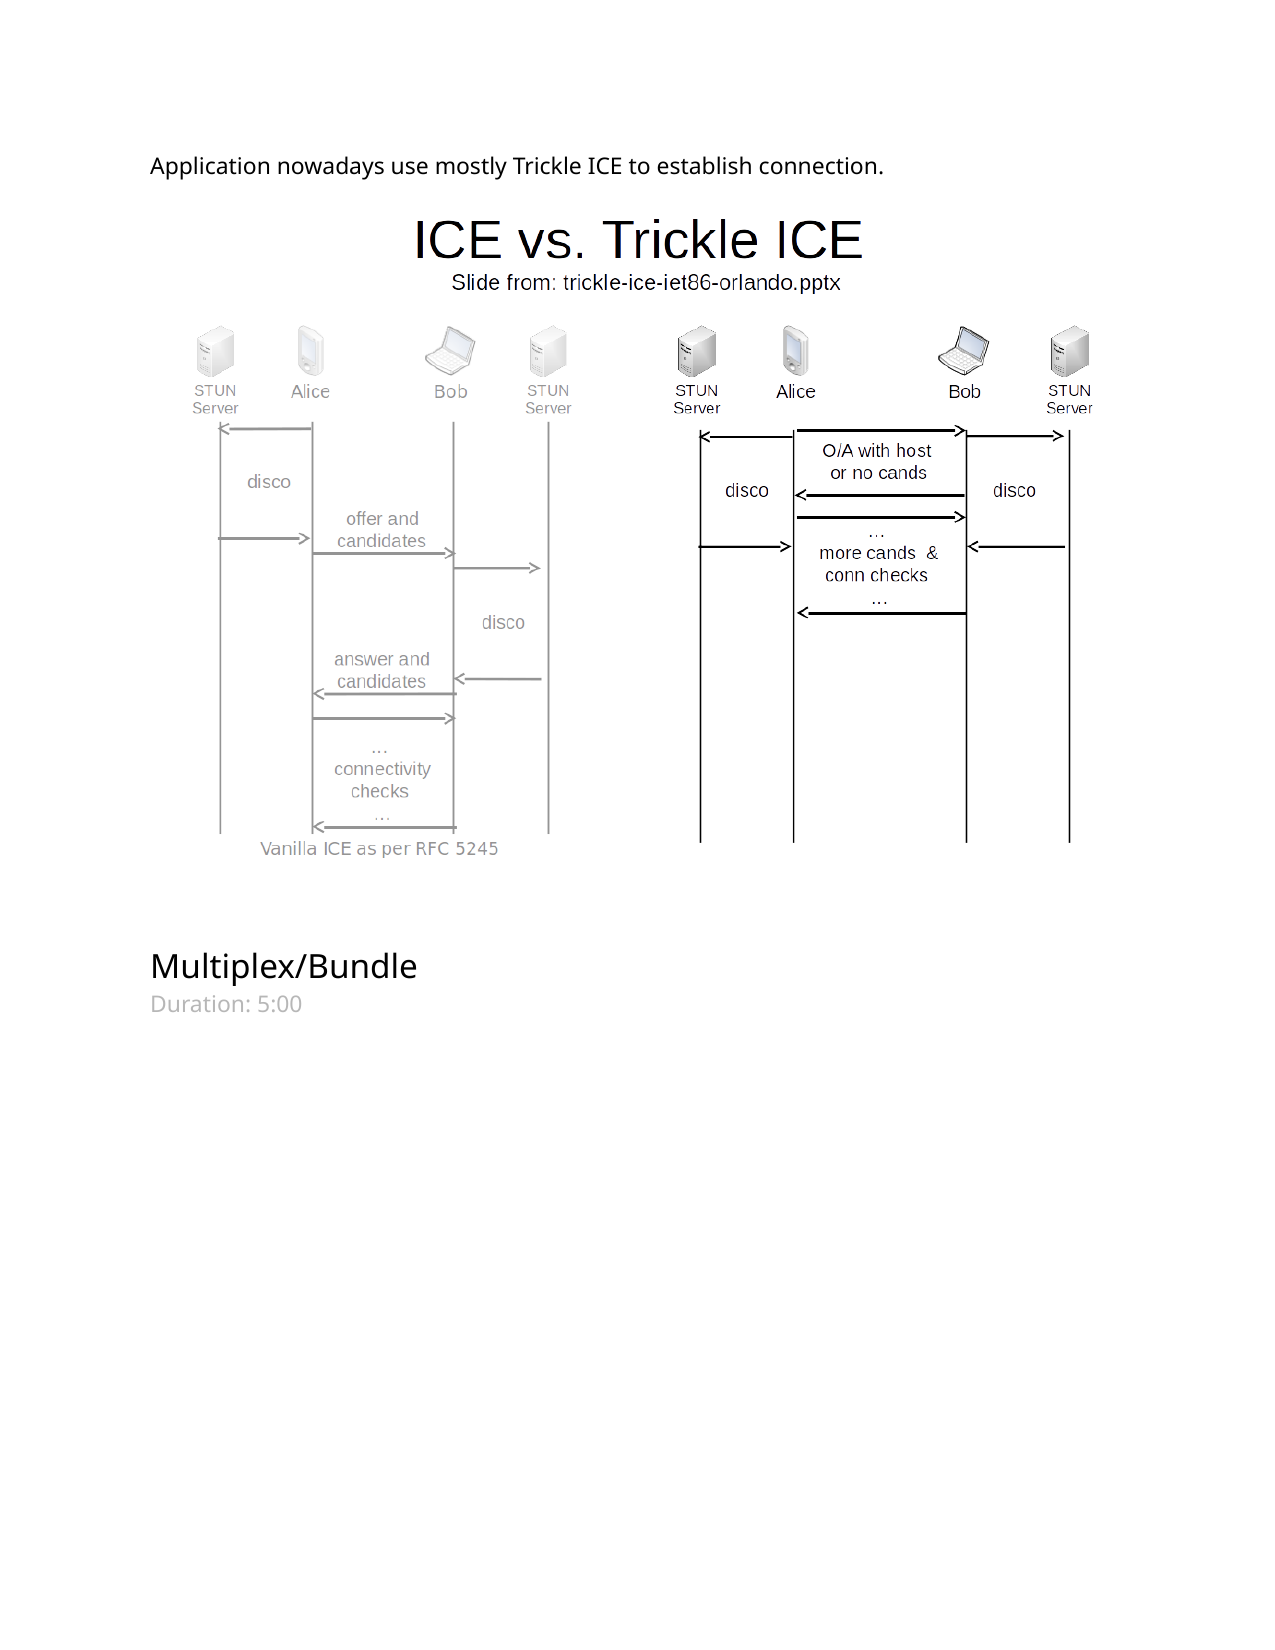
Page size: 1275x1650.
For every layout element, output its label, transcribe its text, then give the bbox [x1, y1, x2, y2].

text Duration: 5:00 [150, 988, 1125, 1019]
text Application nowadays use mostly Trickle ICE to establish connection. [150, 150, 1125, 186]
picture [150, 186, 1125, 918]
subtitle Multiplex/Bundle [150, 943, 1125, 988]
